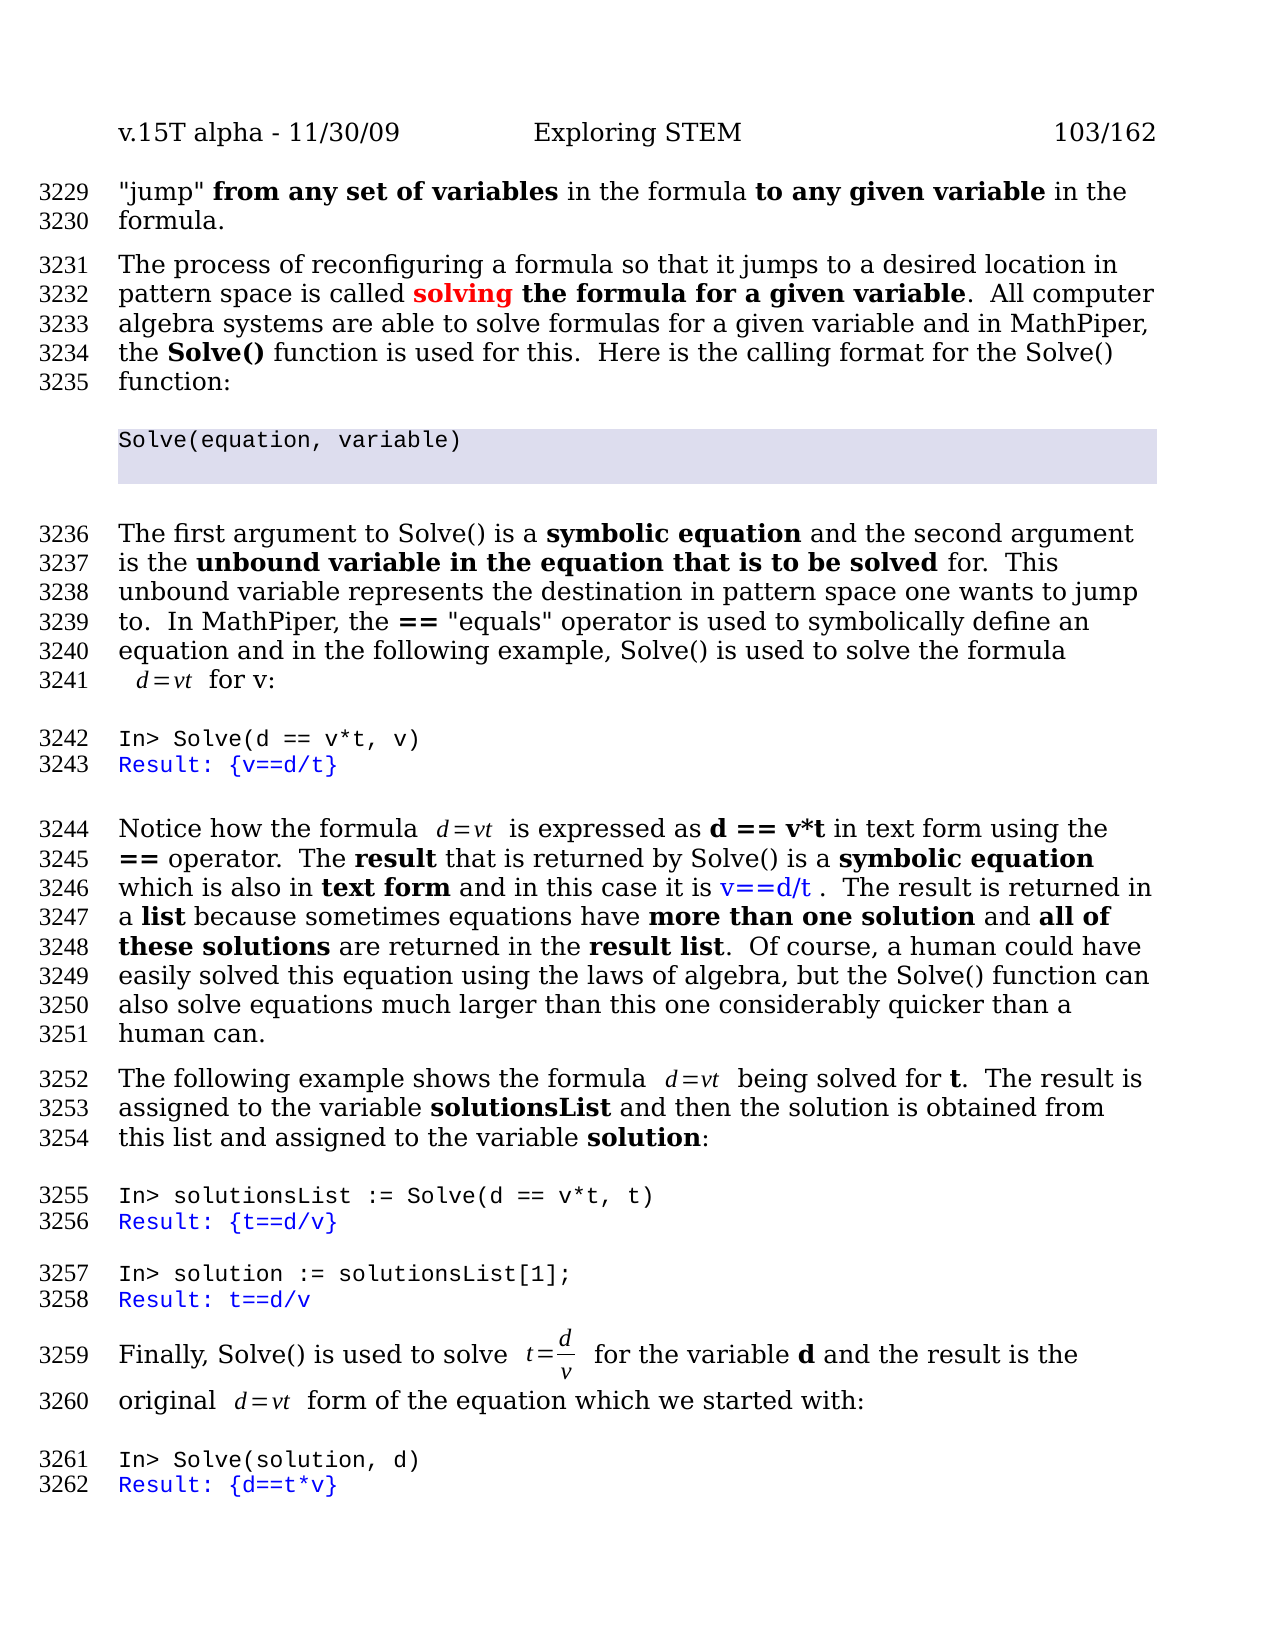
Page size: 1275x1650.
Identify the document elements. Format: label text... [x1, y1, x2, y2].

text "jump" from any set of variables in the formula to any given variable in the formula. [118, 177, 1157, 235]
text Result: {v==d/t} [118, 753, 1157, 779]
text Result: {t==d/v} [118, 1210, 1157, 1236]
text In> Solve(solution, d) [118, 1448, 1157, 1474]
table_header Solve(equation, variable) [118, 429, 1157, 484]
text The first argument to Solve() is a symbolic equation and the second argument is the unbound variable in the equation that is to be solved for. This unbound variable represents the destination in pattern space one wants to jump to. In MathPiper, the == "equals" operator is used to symbolically define an equation and in the following example, Solve() is used to solve the formulafor v: [118, 519, 1157, 695]
text In> Solve(d == v*t, v) [118, 727, 1157, 753]
text Result: t==d/v [118, 1288, 1157, 1314]
text In> solution := solutionsList[1]; [118, 1262, 1157, 1288]
text Notice how the formulais expressed as d == v*t in text form using the == operator. The result that is returned by Solve() is a symbolic equation which is also in text form and in this case it is v==d/t . The result is returned in a list because sometimes equations have more than one solution and all of these solutions are returned in the result list. Of course, a human could have easily solved this equation using the laws of algebra, but the Solve() function can also solve equations much larger than this one considerably quicker than a human can. [118, 814, 1157, 1049]
text Finally, Solve() is used to solvefor the variable d and the result is the originalform of the equation which we started with: [118, 1323, 1157, 1416]
text Result: {d==t*v} [118, 1474, 1157, 1500]
text In> solutionsList := Solve(d == v*t, t) [118, 1184, 1157, 1210]
text The process of reconfiguring a formula so that it jumps to a desired location in pattern space is called solving the formula for a given variable. All computer algebra systems are able to solve formulas for a given variable and in MathPiper, the Solve() function is used for this. Here is the calling format for the Solve() function: [118, 250, 1157, 397]
text The following example shows the formulabeing solved for t. The result is assigned to the variable solutionsList and then the solution is obtained from this list and assigned to the variable solution: [118, 1064, 1157, 1152]
